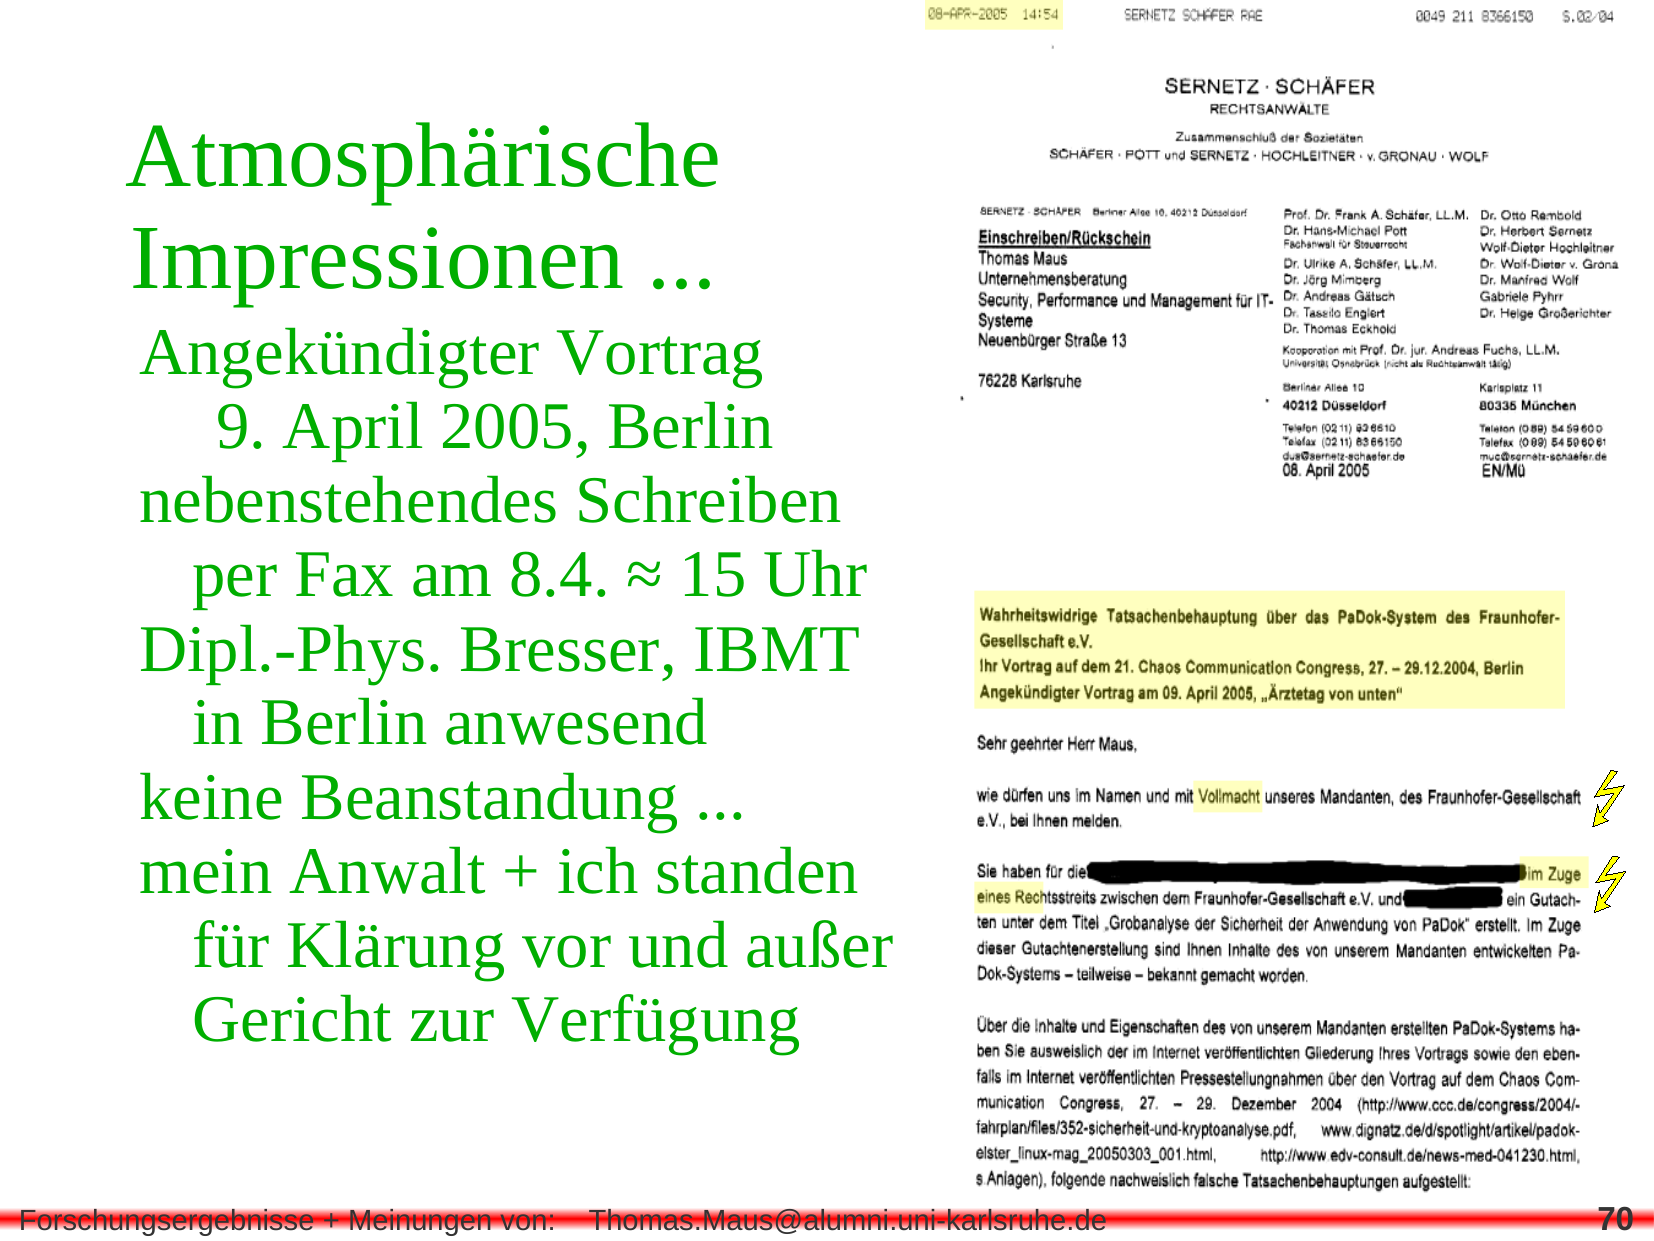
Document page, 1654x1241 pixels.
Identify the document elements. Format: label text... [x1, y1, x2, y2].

text_box [974, 590, 1565, 709]
text_box [1193, 780, 1263, 813]
list Angekündigter Vortrag 9. April 2005, Berlin nebenstehendes Schreiben per Fax am 8.4. ≈ 15 Uhr Dipl.-Phys. Bresser, IBMT in Berlin anwesend keine Beanstandung ... mein Anwalt + ich standen für Klärung vor und außer Gericht zur Verfügung [121, 315, 916, 1124]
title Atmosphärische Impressionen ... [86, 95, 762, 318]
picture [925, 6, 1625, 1205]
text_box [1519, 856, 1589, 889]
text_box [925, 0, 1063, 30]
text_box [974, 881, 1044, 914]
text_box [1592, 770, 1625, 827]
text_box [1594, 856, 1626, 913]
